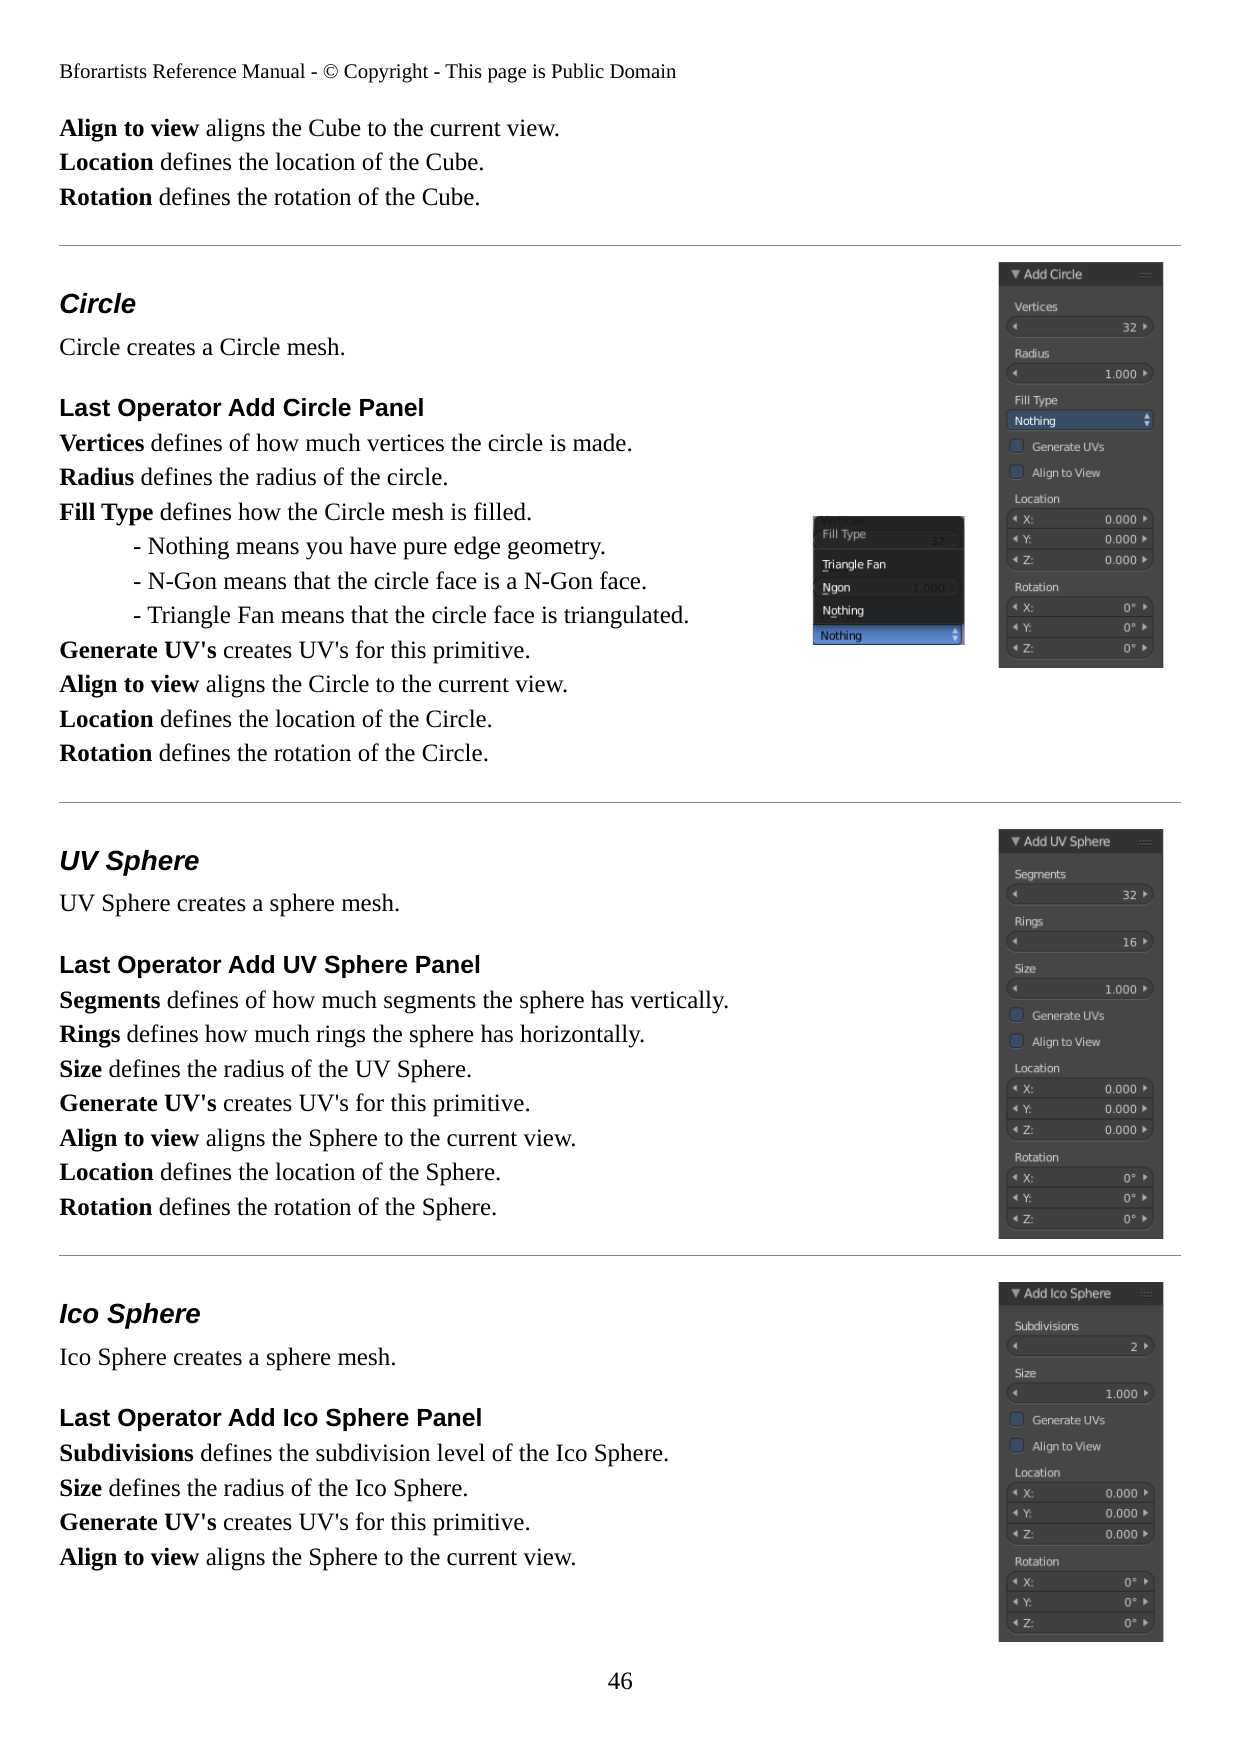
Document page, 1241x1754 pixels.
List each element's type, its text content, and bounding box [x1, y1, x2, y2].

subtitle Ico Sphere [59, 1297, 998, 1329]
subtitle [1164, 287, 1181, 319]
subtitle Last Operator Add UV Sphere Panel [59, 950, 998, 978]
subtitle [1164, 844, 1181, 876]
text Segments defines of how much segments the sphere has vertically. Rings defines how much rings the sphere has horizontally. Size defines the radius of the UV Sphere. Generate UV's creates UV's for this primitive. Align to view aligns the Sphere to the current view. Location defines the location of the Sphere. Rotation defines the rotation of the Sphere. [59, 985, 998, 1220]
subtitle UV Sphere [59, 844, 998, 876]
subtitle [1164, 1297, 1181, 1329]
text Ico Sphere creates a sphere mesh. [59, 1342, 998, 1371]
text Subdivisions defines the subdivision level of the Ico Sphere. Size defines the radius of the Ico Sphere. Generate UV's creates UV's for this primitive. Align to view aligns the Sphere to the current view. [59, 1438, 998, 1570]
subtitle Circle [59, 287, 998, 319]
text Align to view aligns the Cube to the current view. Location defines the location of the Cube. Rotation defines the rotation of the Cube. [59, 113, 1181, 210]
picture [998, 262, 1164, 668]
text Vertices defines of how much vertices the circle is made. Radius defines the radius of the circle. Fill Type defines how the Circle mesh is filled. - Nothing means you have pure edge geometry. - N-Gon means that the circle face is a N-Gon face. - Triangle Fan means that the circle face is triangulated. Generate UV's creates UV's for this primitive. Align to view aligns the Circle to the current view. Location defines the location of the Circle. Rotation defines the rotation of the Circle. [59, 428, 1181, 767]
subtitle Last Operator Add Ico Sphere Panel [59, 1403, 998, 1432]
picture [812, 516, 965, 645]
text Circle creates a Circle mesh. [59, 332, 998, 360]
subtitle Last Operator Add Circle Panel [59, 393, 998, 422]
picture [998, 1282, 1164, 1642]
picture [998, 829, 1164, 1239]
text UV Sphere creates a sphere mesh. [59, 888, 998, 917]
